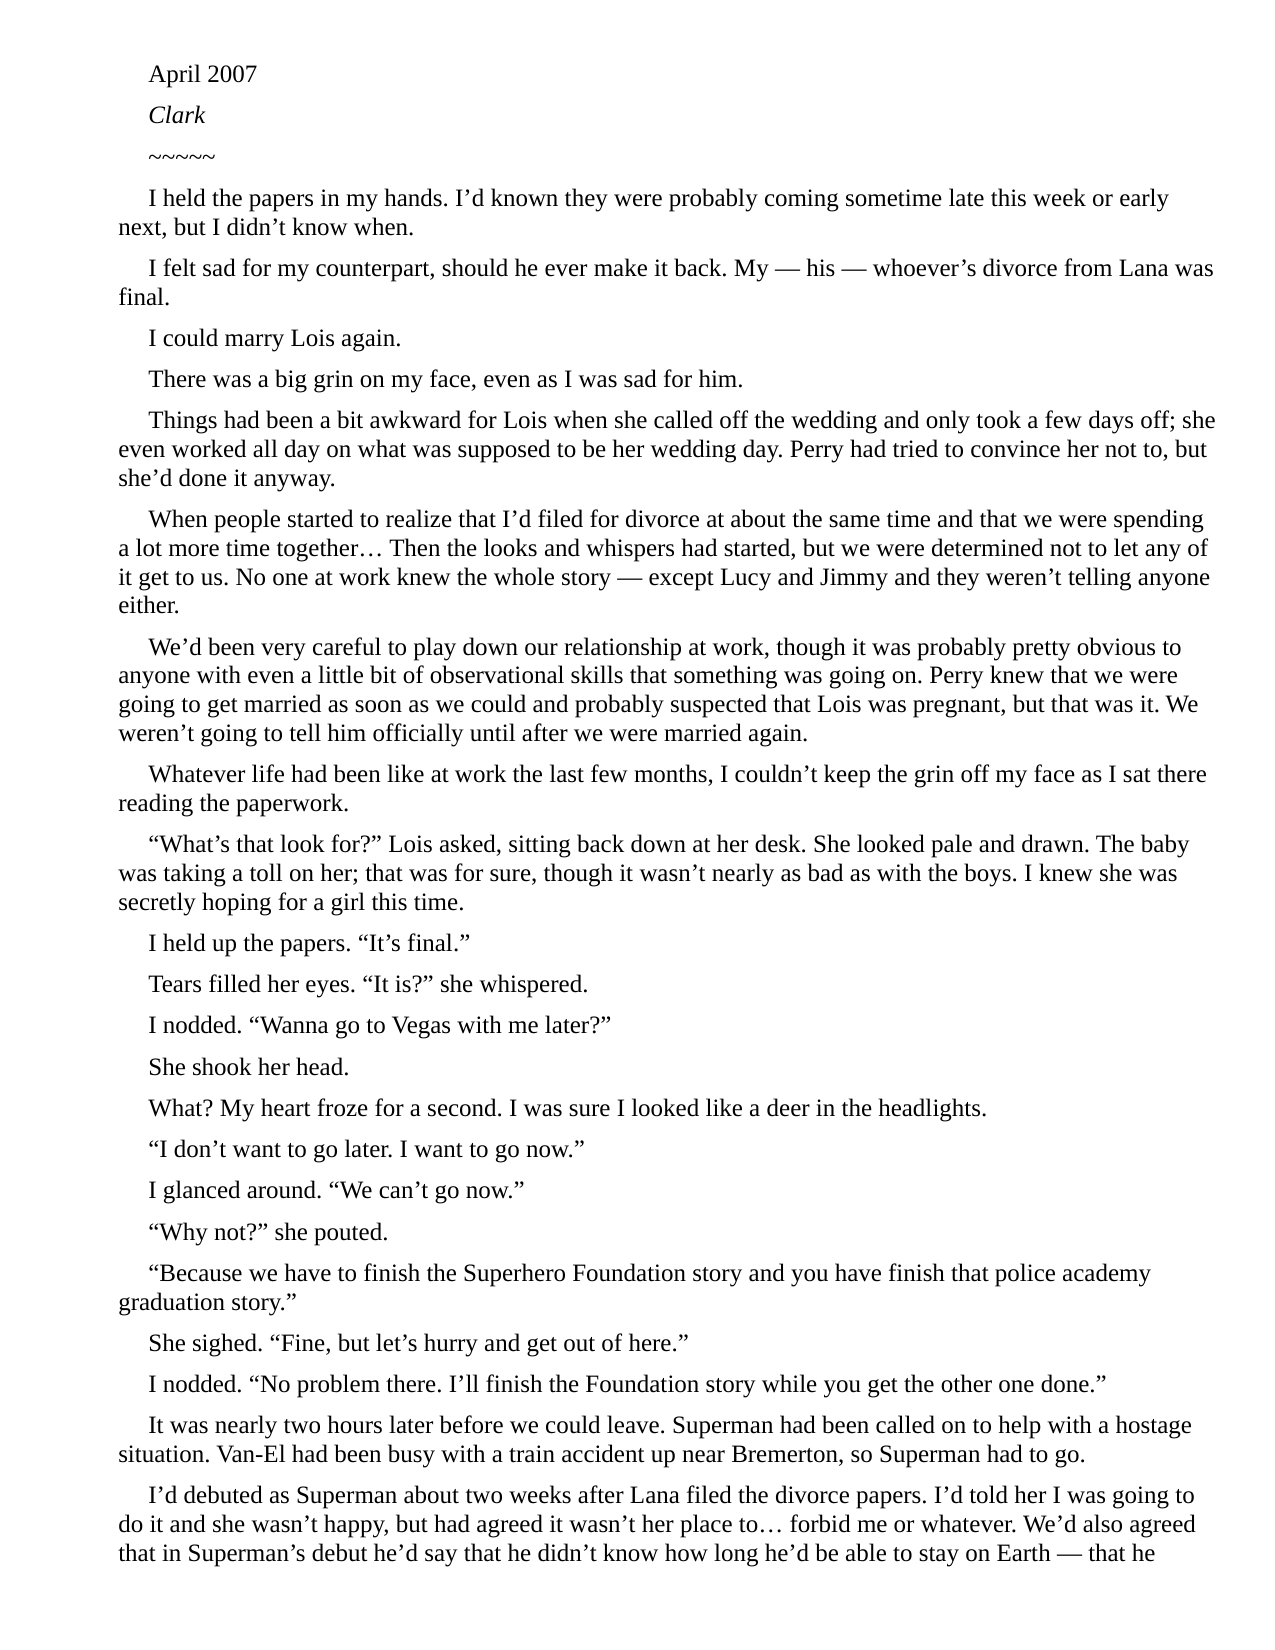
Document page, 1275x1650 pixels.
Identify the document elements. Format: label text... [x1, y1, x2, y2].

text When people started to realize that I’d filed for divorce at about the same time and that we were spending a lot more time together… Then the looks and whispers had started, but we were determined not to let any of it get to us. No one at work knew the whole story — except Lucy and Jimmy and they weren’t telling anyone either. [118, 504, 1216, 619]
text Whatever life had been like at work the last few months, I couldn’t keep the grin off my face as I sat there reading the paperwork. [118, 759, 1216, 817]
text She shook her head. [118, 1052, 1216, 1080]
text I nodded. “No problem there. I’ll finish the Foundation story while you get the other one done.” [118, 1369, 1216, 1398]
text April 2007 [118, 59, 1216, 88]
text It was nearly two hours later before we could leave. Superman had been called on to help with a hostage situation. Van-El had been busy with a train accident up near Bremerton, so Superman had to go. [118, 1410, 1216, 1468]
text I held the papers in my hands. I’d known they were probably coming sometime late this week or early next, but I didn’t know when. [118, 183, 1216, 240]
text I nodded. “Wanna go to Vegas with me later?” [118, 1010, 1216, 1039]
text “Why not?” she pouted. [118, 1217, 1216, 1245]
text I glanced around. “We can’t go now.” [118, 1175, 1216, 1204]
text I could marry Lois again. [118, 323, 1216, 352]
text “What’s that look for?” Lois asked, sitting back down at her desk. She looked pale and drawn. The baby was taking a toll on her; that was for sure, though it wasn’t nearly as bad as with the boys. I knew she was secretly hoping for a girl this time. [118, 829, 1216, 915]
text We’d been very careful to play down our relationship at work, though it was probably pretty obvious to anyone with even a little bit of observational skills that something was going on. Perry knew that we were going to get married as soon as we could and probably suspected that Lois was pregnant, but that was it. We weren’t going to tell him officially until after we were married again. [118, 632, 1216, 747]
text I’d debuted as Superman about two weeks after Lana filed the divorce papers. I’d told her I was going to do it and she wasn’t happy, but had agreed it wasn’t her place to… forbid me or whatever. We’d also agreed that in Superman’s debut he’d say that he didn’t know how long he’d be able to stay on Earth — that he [118, 1480, 1216, 1567]
text Things had been a bit awkward for Lois when she called off the wedding and only took a few days off; she even worked all day on what was supposed to be her wedding day. Perry had tried to convince her not to, but she’d done it anyway. [118, 405, 1216, 492]
text What? My heart froze for a second. I was sure I looked like a deer in the headlights. [118, 1093, 1216, 1122]
text She sighed. “Fine, but let’s hurry and get out of here.” [118, 1328, 1216, 1357]
text Clark [118, 100, 1216, 129]
text I felt sad for my counterpart, should he ever make it back. My — his — whoever’s divorce from Lana was final. [118, 253, 1216, 310]
text Tears filled her eyes. “It is?” she whispered. [118, 969, 1216, 998]
text I held up the papers. “It’s final.” [118, 928, 1216, 957]
text “I don’t want to go later. I want to go now.” [118, 1134, 1216, 1163]
text “Because we have to finish the Superhero Foundation story and you have finish that police academy graduation story.” [118, 1258, 1216, 1315]
text ~~~~~ [118, 142, 1216, 170]
text There was a big grin on my face, even as I was sad for him. [118, 364, 1216, 393]
